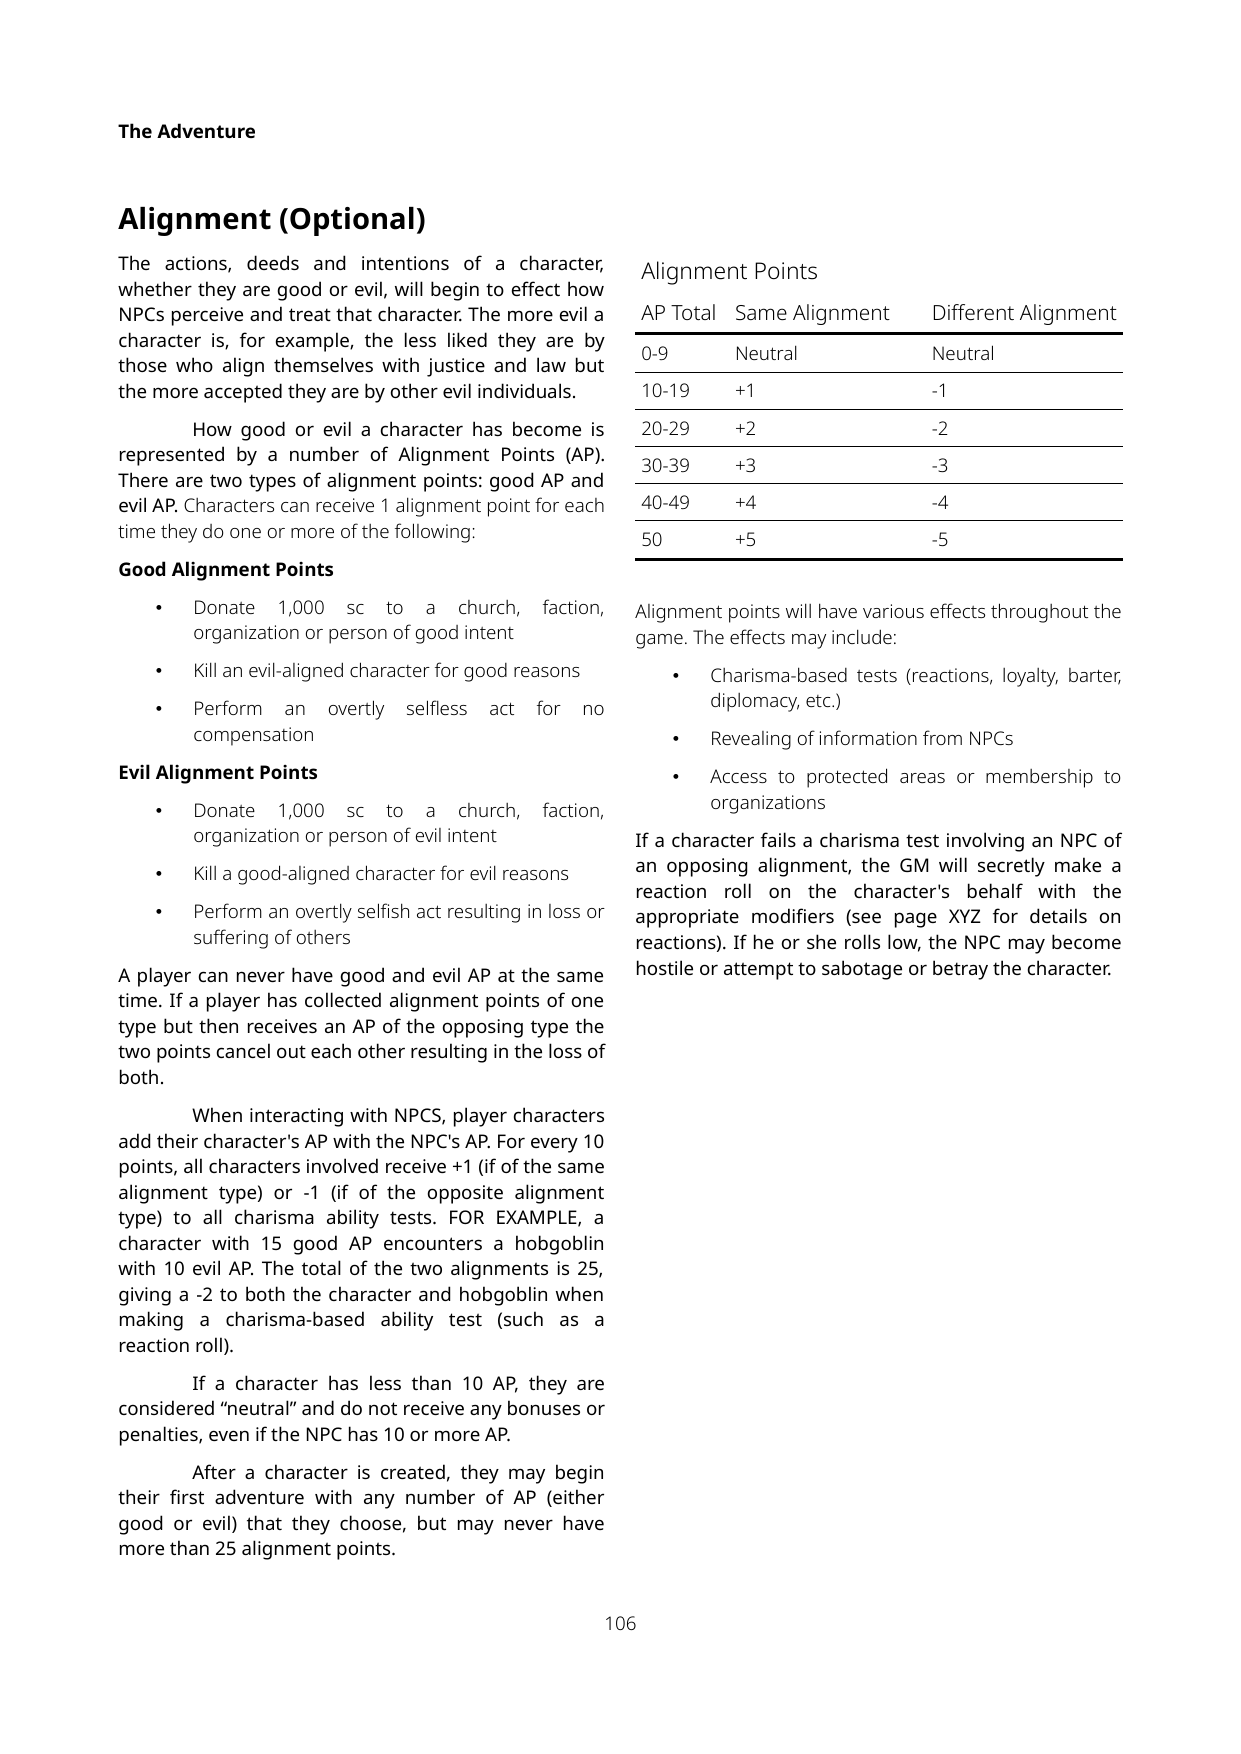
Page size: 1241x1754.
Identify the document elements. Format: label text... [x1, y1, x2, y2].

table_cell -3 [926, 447, 1123, 483]
table_cell Same Alignment [729, 292, 926, 332]
list Perform an overtly selfish act resulting in loss or suffering of others [156, 899, 605, 950]
list Kill a good-aligned character for evil reasons [156, 861, 605, 886]
table_cell 30-39 [635, 447, 729, 483]
table_cell +4 [729, 484, 926, 520]
text Good Alignment Points [118, 556, 605, 582]
table_cell AP Total [635, 292, 729, 332]
text The actions, deeds and intentions of a character, whether they are good or evil, will begin to effect how NPCs perceive and treat that character. The more evil a character is, for example, the less liked they are by those who align themselves with justice and law but the more accepted they are by other evil individuals. [118, 250, 605, 403]
table_cell 40-49 [635, 484, 729, 520]
table_cell Different Alignment [926, 292, 1123, 332]
list Kill an evil-aligned character for good reasons [156, 658, 605, 683]
text After a character is created, they may begin their first adventure with any number of AP (either good or evil) that they choose, but may never have more than 25 alignment points. [118, 1459, 605, 1561]
text A player can never have good and evil AP at the same time. If a player has collected alignment points of one type but then receives an AP of the opposing type the two points cancel out each other resulting in the loss of both. [118, 962, 605, 1090]
table_cell 0-9 [635, 335, 729, 372]
list Access to protected areas or membership to organizations [673, 764, 1122, 815]
text When interacting with NPCS, player characters add their character's AP with the NPC's AP. For every 10 points, all characters involved receive +1 (if of the same alignment type) or -1 (if of the opposite alignment type) to all charisma ability tests. FOR EXAMPLE, a character with 15 good AP encounters a hobgoblin with 10 evil AP. The total of the two alignments is 25, giving a -2 to both the character and hobgoblin when making a charisma-based ability test (such as a reaction roll). [118, 1102, 605, 1358]
list Donate 1,000 sc to a church, faction, organization or person of evil intent [156, 797, 605, 848]
table_cell 50 [635, 521, 729, 557]
table_cell Neutral [926, 335, 1123, 372]
text If a character has less than 10 AP, they are considered “neutral” and do not receive any bonuses or penalties, even if the NPC has 10 or more AP. [118, 1370, 605, 1447]
table_cell 10-19 [635, 373, 729, 409]
table_cell +1 [729, 373, 926, 409]
text Evil Alignment Points [118, 759, 605, 785]
table_cell 20-29 [635, 410, 729, 446]
text Alignment points will have various effects throughout the game. The effects may include: [635, 599, 1122, 650]
table_cell -5 [926, 521, 1123, 557]
list Charisma-based tests (reactions, loyalty, barter, diplomacy, etc.) [673, 662, 1122, 713]
subtitle Alignment (Optional) [118, 198, 605, 238]
table_cell +5 [729, 521, 926, 557]
text How good or evil a character has become is represented by a number of Alignment Points (AP). There are two types of alignment points: good AP and evil AP. Characters can receive 1 alignment point for each time they do one or more of the following: [118, 416, 605, 543]
text If a character fails a charisma test involving an NPC of an opposing alignment, the GM will secretly make a reaction roll on the character's behalf with the appropriate modifiers (see page XYZ for details on reactions). If he or she rolls low, the NPC may become hostile or attempt to sabotage or betray the character. [635, 827, 1122, 980]
table_cell +3 [729, 447, 926, 483]
list Perform an overtly selfless act for no compensation [156, 696, 605, 747]
table_cell -1 [926, 373, 1123, 409]
table_cell +2 [729, 410, 926, 446]
list Revealing of information from NPCs [673, 726, 1122, 751]
table_cell -4 [926, 484, 1123, 520]
list Donate 1,000 sc to a church, faction, organization or person of good intent [156, 594, 605, 645]
table_cell Neutral [729, 335, 926, 372]
table_cell -2 [926, 410, 1123, 446]
table_header Alignment Points [635, 249, 1123, 292]
